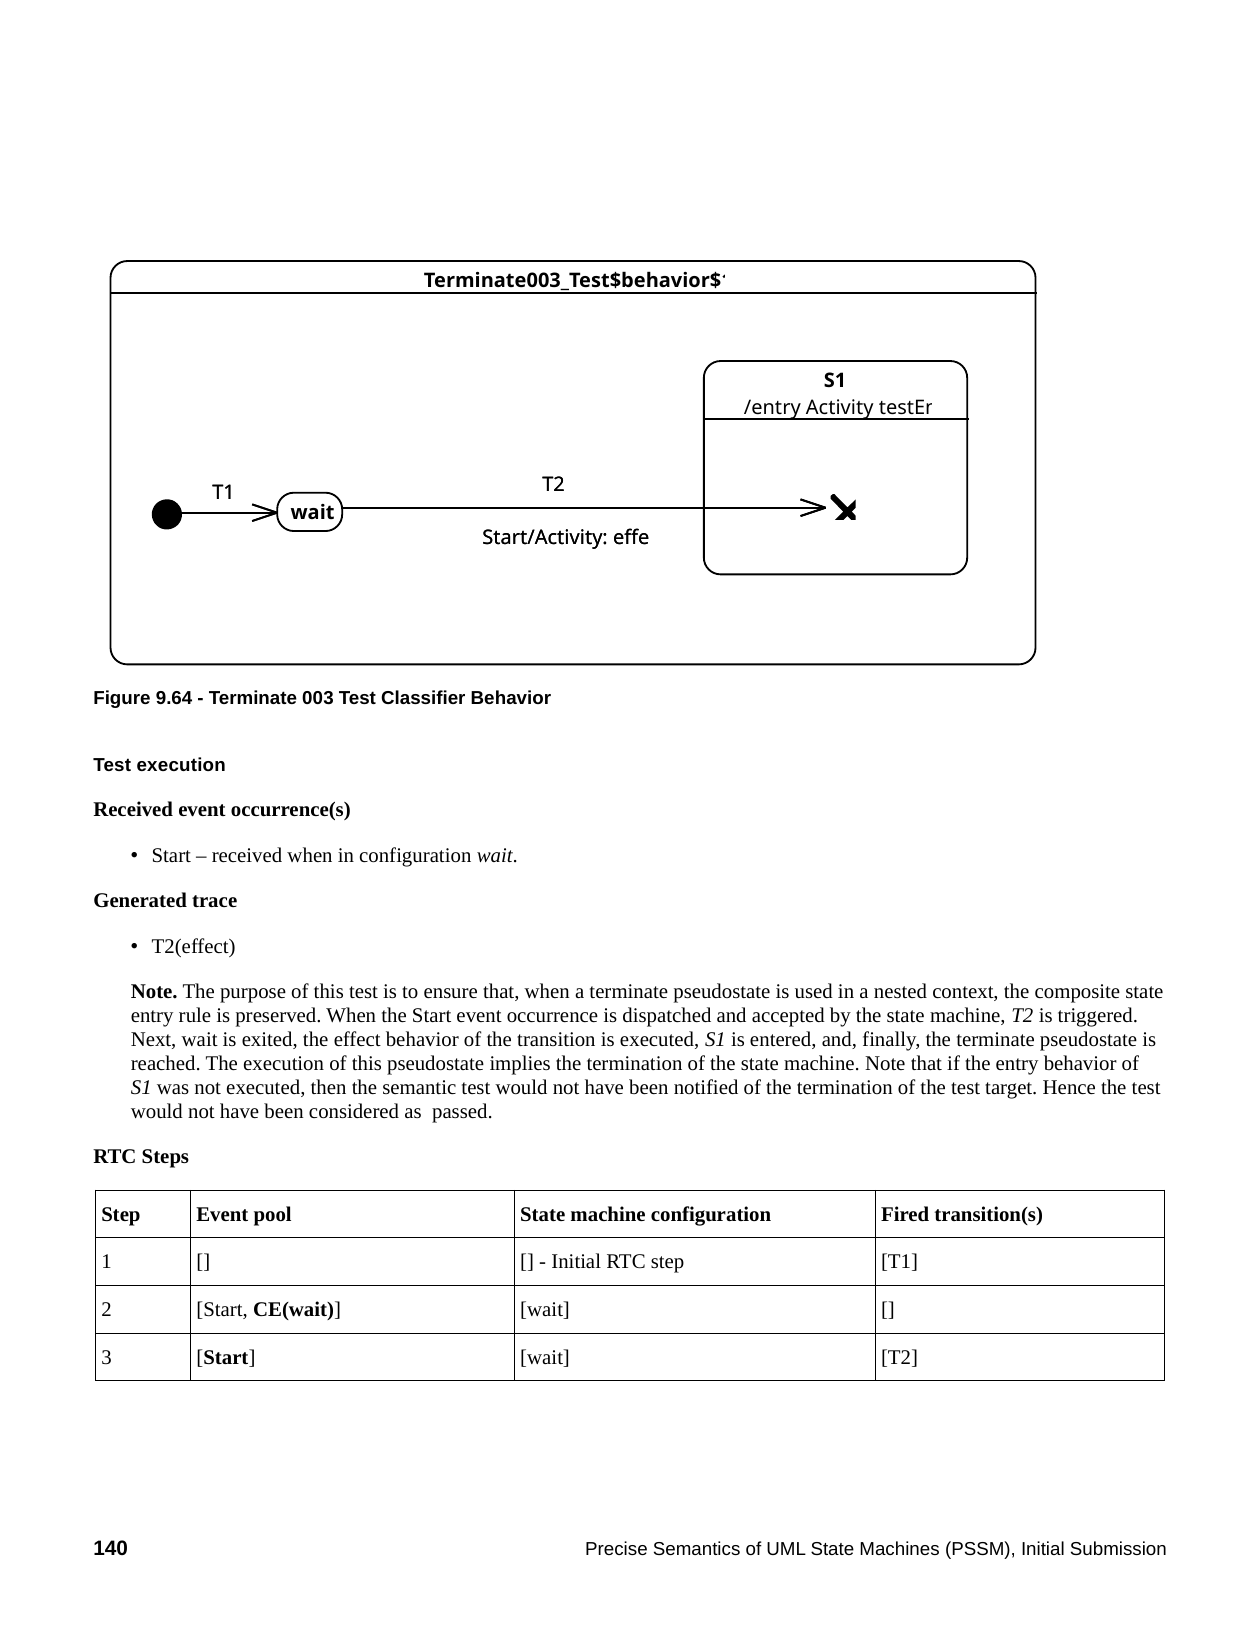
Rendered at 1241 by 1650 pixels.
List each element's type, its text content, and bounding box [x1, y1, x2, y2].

table_cell [wait] [515, 1286, 875, 1333]
subtitle Test execution [93, 754, 1164, 776]
table_cell [] [191, 1238, 514, 1285]
table_cell 3 [96, 1334, 190, 1380]
table_cell [T1] [876, 1238, 1164, 1285]
table_cell 2 [96, 1286, 190, 1333]
table_cell [] - Initial RTC step [515, 1238, 875, 1285]
text Note. The purpose of this test is to ensure that, when a terminate pseudostate is used in a nested context, the composite state entry rule is preserved. When the Start event occurrence is dispatched and accepted by the state machine, T2 is triggered. Next, wait is exited, the effect behavior of the transition is executed, S1 is entered, and, finally, the terminate pseudostate is reached. The execution of this pseudostate implies the termination of the state machine. Note that if the entry behavior of S1 was not executed, then the semantic test would not have been notified of the termination of the test target. Hence the test would not have been considered as passed. [131, 979, 1164, 1123]
table_header Step [96, 1191, 190, 1237]
text Received event occurrence(s) [93, 797, 1164, 821]
table_cell [T2] [876, 1334, 1164, 1380]
text RTC Steps [93, 1144, 1164, 1168]
table_header Event pool [191, 1191, 514, 1237]
list T2(effect) [131, 933, 1164, 958]
table_cell [Start, CE(wait)] [191, 1286, 514, 1333]
list Start – received when in configuration wait. [131, 842, 1164, 867]
table_header State machine configuration [515, 1191, 875, 1237]
text Generated trace [93, 888, 1164, 912]
table_cell 1 [96, 1238, 190, 1285]
table_header Fired transition(s) [876, 1191, 1164, 1237]
table_cell [wait] [515, 1334, 875, 1380]
text Figure 9.64 - Terminate 003 Test Classifier Behavior [93, 243, 1055, 708]
table_cell [Start] [191, 1334, 514, 1380]
table_cell [] [876, 1286, 1164, 1333]
